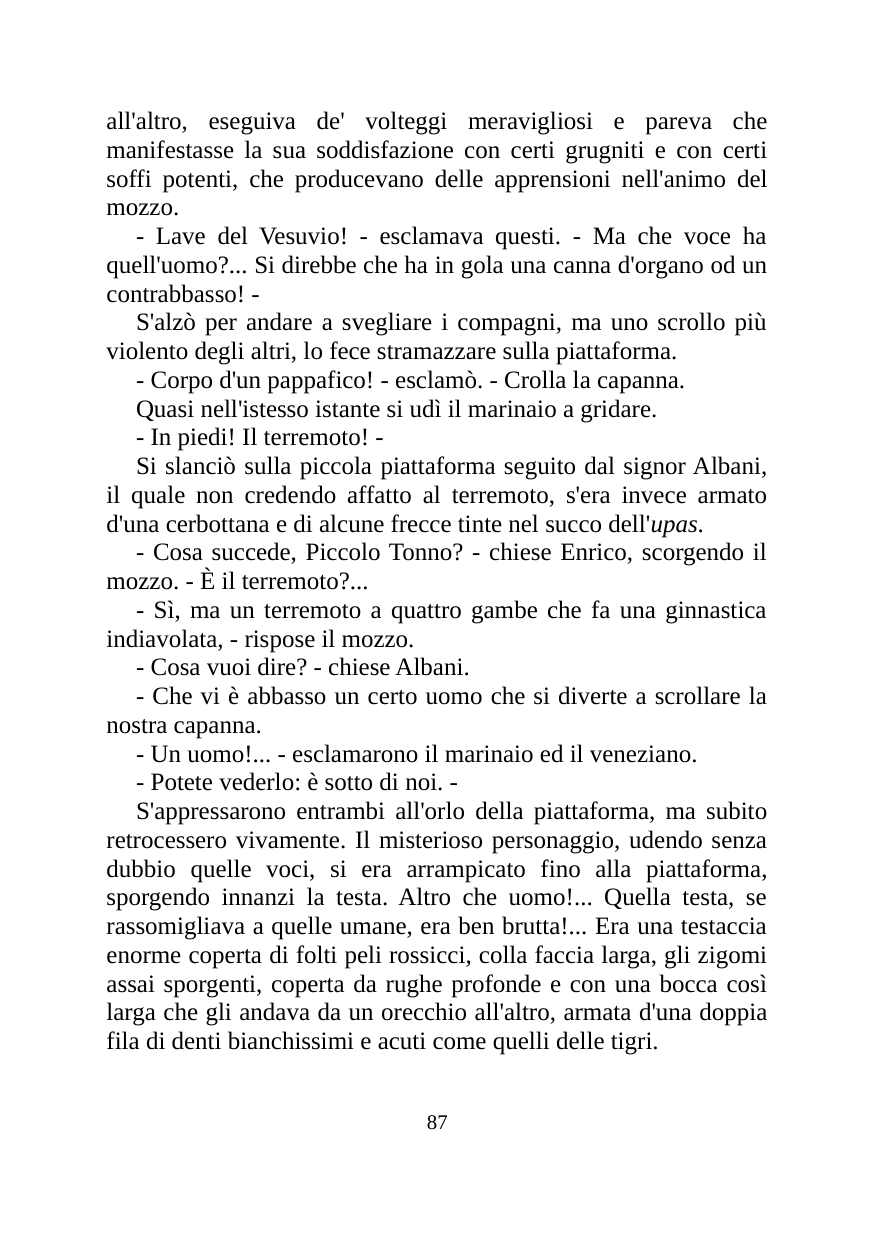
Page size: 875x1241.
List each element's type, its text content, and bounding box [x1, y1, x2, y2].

text - Corpo d'un pappafico! - esclamò. - Crolla la capanna. [106, 365, 768, 394]
text - Che vi è abbasso un certo uomo che si diverte a scrollare la nostra capanna. [106, 681, 768, 739]
text S'alzò per andare a svegliare i compagni, ma uno scrollo più violento degli altri, lo fece stramazzare sulla piattaforma. [106, 307, 768, 365]
text - Un uomo!... - esclamarono il marinaio ed il veneziano. [106, 739, 768, 767]
text - Cosa succede, Piccolo Tonno? - chiese Enrico, scorgendo il mozzo. - È il terremoto?... [106, 537, 768, 595]
text - Potete vederlo: è sotto di noi. - [106, 767, 768, 796]
text Quasi nell'istesso istante si udì il marinaio a gridare. [106, 394, 768, 422]
text - Sì, ma un terremoto a quattro gambe che fa una ginnastica indiavolata, - rispose il mozzo. [106, 595, 768, 652]
text - Cosa vuoi dire? - chiese Albani. [106, 652, 768, 681]
text all'altro, eseguiva de' volteggi meravigliosi e pareva che manifestasse la sua soddisfazione con certi grugniti e con certi soffi potenti, che producevano delle apprensioni nell'animo del mozzo. [106, 106, 768, 221]
text Si slanciò sulla piccola piattaforma seguito dal signor Albani, il quale non credendo affatto al terremoto, s'era invece armato d'una cerbottana e di alcune frecce tinte nel succo dell'upas. [106, 451, 768, 537]
text S'appressarono entrambi all'orlo della piattaforma, ma subito retrocessero vivamente. Il misterioso personaggio, udendo senza dubbio quelle voci, si era arrampicato fino alla piattaforma, sporgendo innanzi la testa. Altro che uomo!... Quella testa, se rassomigliava a quelle umane, era ben brutta!... Era una testaccia enorme coperta di folti peli rossicci, colla faccia larga, gli zigomi assai sporgenti, coperta da rughe profonde e con una bocca così larga che gli andava da un orecchio all'altro, armata d'una doppia fila di denti bianchissimi e acuti come quelli delle tigri. [106, 796, 768, 1055]
text - Lave del Vesuvio! - esclamava questi. - Ma che voce ha quell'uomo?... Si direbbe che ha in gola una canna d'organo od un contrabbasso! - [106, 221, 768, 307]
text - In piedi! Il terremoto! - [106, 422, 768, 451]
